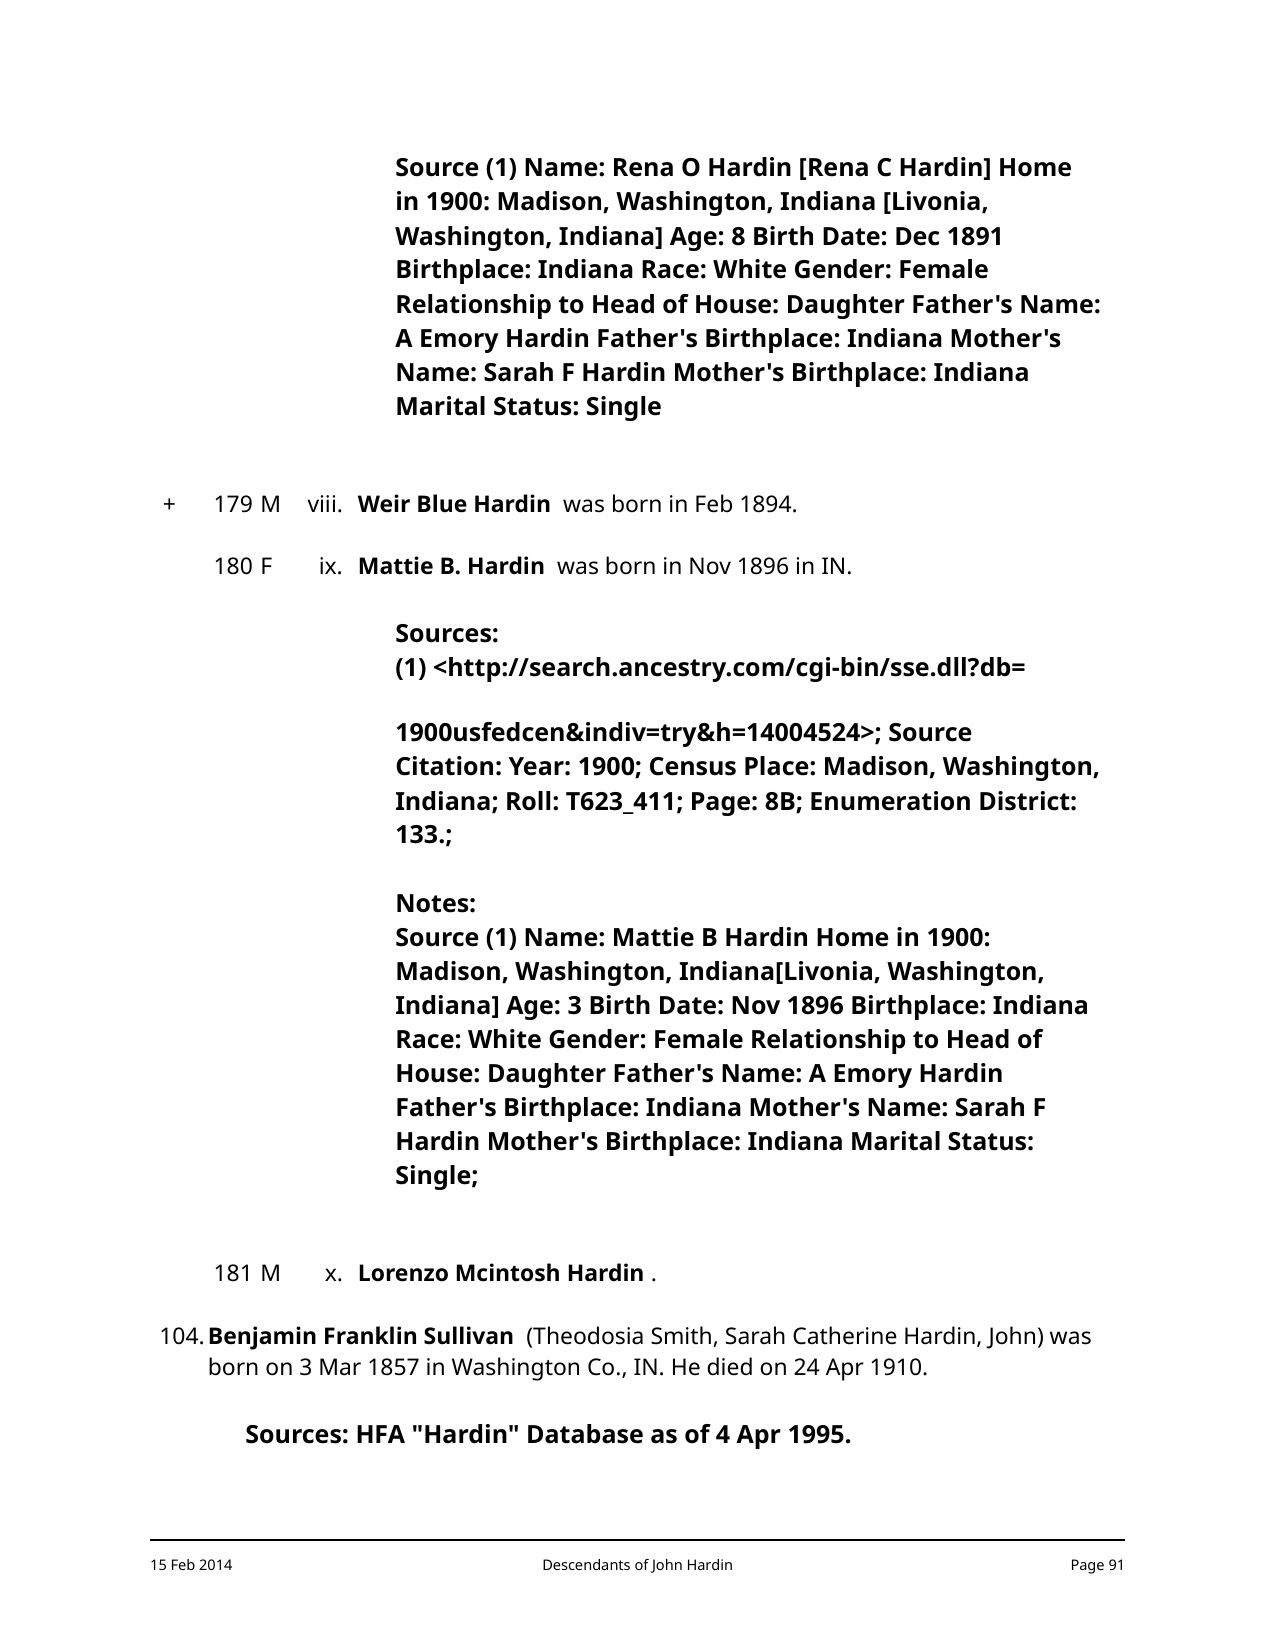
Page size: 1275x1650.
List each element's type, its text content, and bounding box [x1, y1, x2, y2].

text Citation: Year: 1900; Census Place: Madison, Washington, [395, 749, 1125, 783]
text Source (1) Name: Mattie B Hardin Home in 1900: [395, 919, 1125, 953]
text in 1900: Madison, Washington, Indiana [Livonia, [395, 184, 1125, 218]
text Washington, Indiana] Age: 8 Birth Date: Dec 1891 [395, 218, 1125, 252]
text Father's Birthplace: Indiana Mother's Name: Sarah F [395, 1090, 1125, 1124]
text Indiana; Roll: T623_411; Page: 8B; Enumeration District: [395, 783, 1125, 817]
text Source (1) Name: Rena O Hardin [Rena C Hardin] Home [395, 150, 1125, 184]
text (1) <http://search.ancestry.com/cgi-bin/sse.dll?db= [395, 650, 1125, 684]
text 104. Benjamin Franklin Sullivan (Theodosia Smith, Sarah Catherine Hardin, John) was born on 3 Mar 1857 in Washington Co., IN. He died on 24 Apr 1910. [150, 1320, 1125, 1382]
text Sources: HFA "Hardin" Database as of 4 Apr 1995. [245, 1416, 1125, 1450]
text + 179 M viii. Weir Blue Hardin was born in Feb 1894. [163, 488, 1125, 519]
text Madison, Washington, Indiana[Livonia, Washington, [395, 953, 1125, 987]
text Single; [395, 1158, 1125, 1192]
text A Emory Hardin Father's Birthplace: Indiana Mother's [395, 320, 1125, 354]
text Hardin Mother's Birthplace: Indiana Marital Status: [395, 1124, 1125, 1158]
text 180 F ix. Mattie B. Hardin was born in Nov 1896 in IN. [150, 550, 1125, 582]
text 133.; [395, 817, 1125, 851]
text Birthplace: Indiana Race: White Gender: Female [395, 252, 1125, 286]
text 181 M x. Lorenzo Mcintosh Hardin . [150, 1257, 1125, 1288]
text Indiana] Age: 3 Birth Date: Nov 1896 Birthplace: Indiana [395, 987, 1125, 1022]
text Notes: [395, 885, 1125, 919]
text Name: Sarah F Hardin Mother's Birthplace: Indiana [395, 354, 1125, 388]
text 1900usfedcen&indiv=try&h=14004524>; Source [395, 715, 1125, 749]
text Race: White Gender: Female Relationship to Head of [395, 1022, 1125, 1056]
text House: Daughter Father's Name: A Emory Hardin [395, 1056, 1125, 1090]
text Sources: [395, 616, 1125, 650]
text Marital Status: Single [395, 388, 1125, 422]
text Relationship to Head of House: Daughter Father's Name: [395, 286, 1125, 320]
